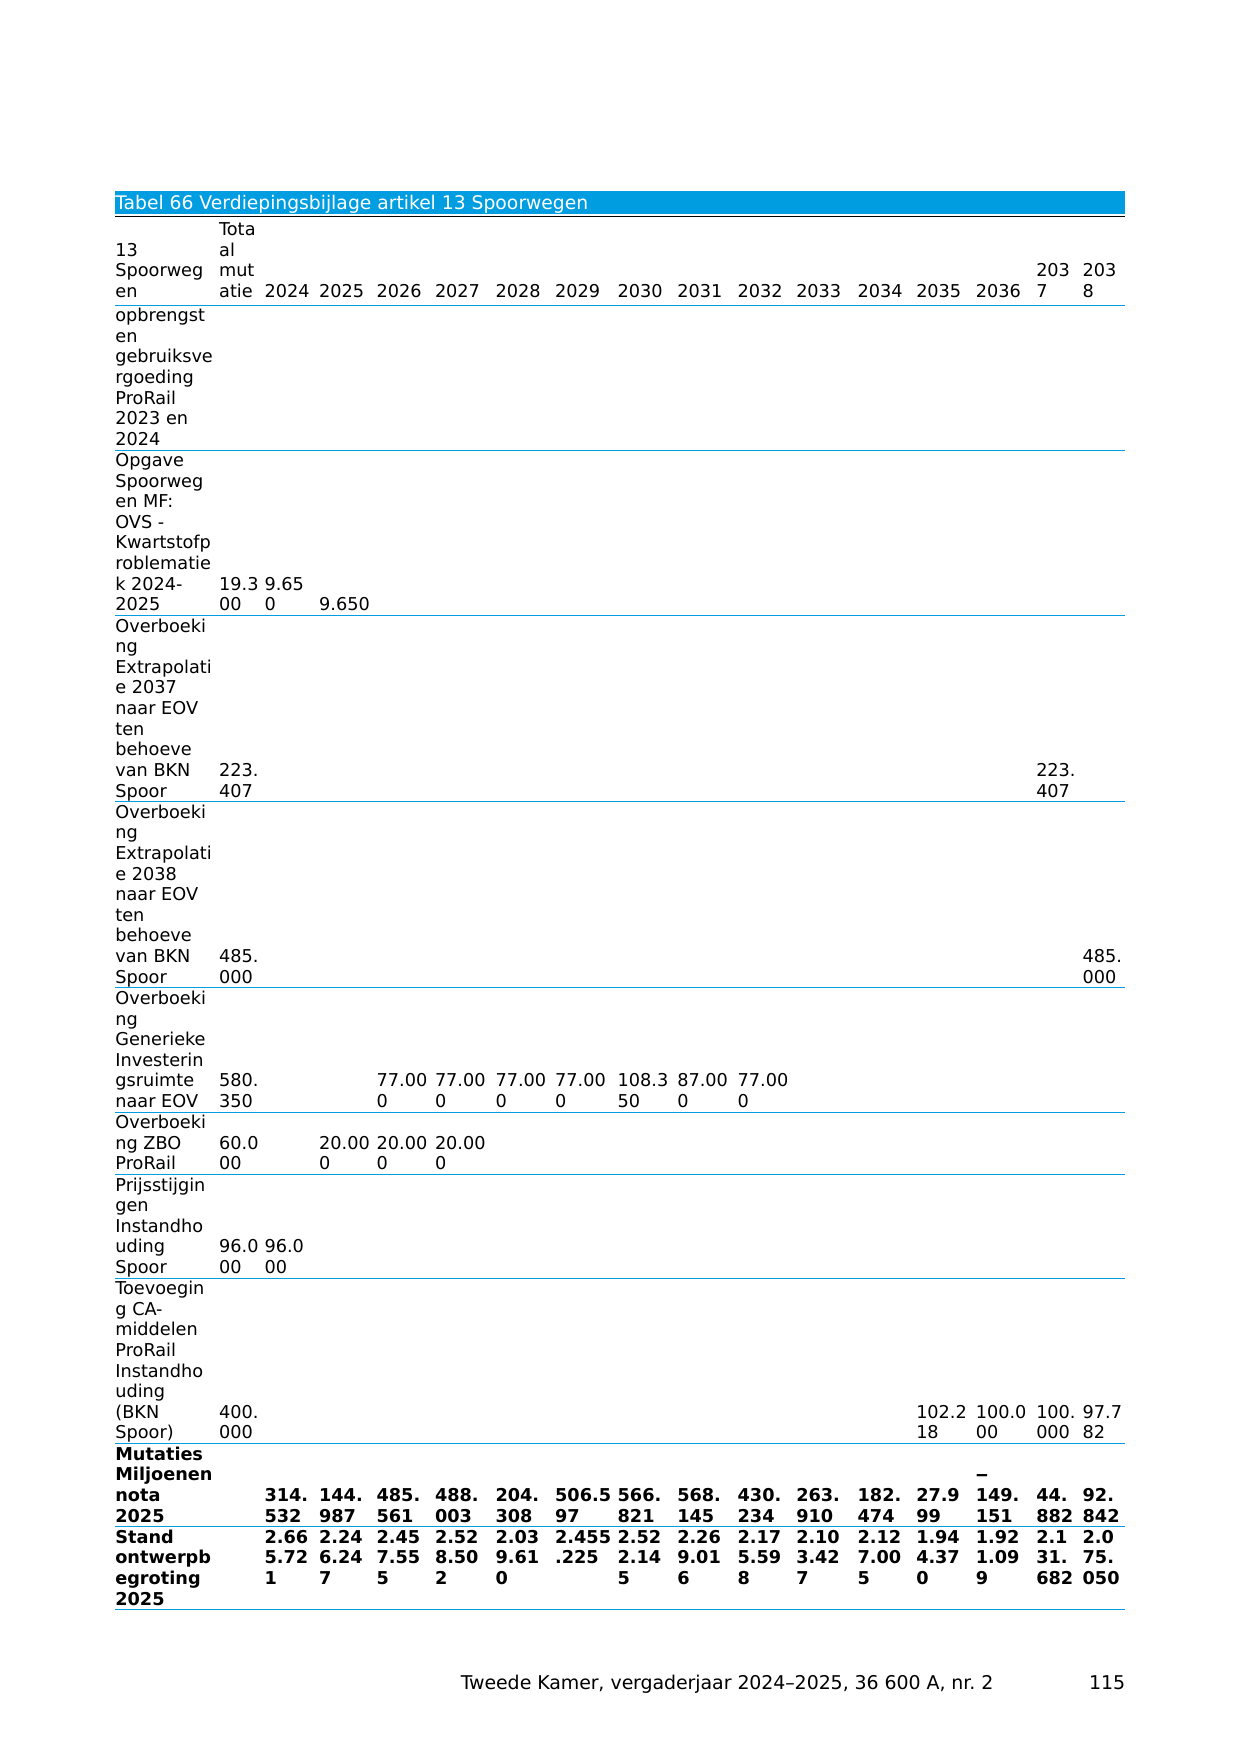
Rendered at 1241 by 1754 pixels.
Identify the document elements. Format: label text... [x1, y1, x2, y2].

table_cell 566.821 [615, 1444, 674, 1526]
table_cell [615, 1279, 674, 1443]
table_cell [793, 1175, 854, 1278]
table_cell 2.455.225 [552, 1527, 614, 1609]
table_cell 2035 [913, 217, 973, 304]
table_cell 223.407 [1033, 616, 1079, 801]
table_cell 2028 [493, 217, 552, 304]
table_cell 2.457.555 [374, 1527, 432, 1609]
table_cell 9.650 [261, 451, 316, 615]
table_cell [735, 1113, 793, 1174]
table_cell 77.000 [432, 988, 492, 1112]
table_cell 27.999 [913, 1444, 973, 1526]
table_cell 2034 [855, 217, 913, 304]
table_cell [973, 1113, 1033, 1174]
table_cell [432, 802, 492, 987]
table_cell [855, 451, 913, 615]
table_cell [374, 1175, 432, 1278]
table_cell [316, 802, 373, 987]
table_cell [261, 306, 316, 449]
table_cell [674, 1113, 734, 1174]
table_cell [855, 988, 913, 1112]
table_cell [432, 1175, 492, 1278]
table_cell 2.246.247 [316, 1527, 373, 1609]
table_cell [973, 616, 1033, 801]
table_cell opbrengsten gebruiksvergoeding ProRail 2023 en 2024 [115, 306, 216, 449]
table_cell [793, 451, 854, 615]
table_cell [432, 451, 492, 615]
table_cell [1033, 451, 1079, 615]
table_cell Opgave Spoorwegen MF: OVS - Kwartstofproblematiek 2024-2025 [115, 451, 216, 615]
table_cell [493, 802, 552, 987]
table_cell Mutaties Miljoenennota 2025 [115, 1444, 216, 1526]
table_cell 20.000 [316, 1113, 373, 1174]
table_cell [316, 616, 373, 801]
table_cell 182.474 [855, 1444, 913, 1526]
table_cell [552, 306, 614, 449]
table_cell [316, 988, 373, 1112]
table_cell [855, 1175, 913, 1278]
table_cell [973, 306, 1033, 449]
table_cell 485.000 [1080, 802, 1125, 987]
table_cell [735, 802, 793, 987]
table_cell 144.987 [316, 1444, 373, 1526]
table_cell [793, 1113, 854, 1174]
table_cell 87.000 [674, 988, 734, 1112]
table_cell [913, 616, 973, 801]
table_cell 2038 [1080, 217, 1125, 304]
table_cell [735, 1175, 793, 1278]
table_cell 2.103.427 [793, 1527, 854, 1609]
table_cell 2026 [374, 217, 432, 304]
table_cell 485.561 [374, 1444, 432, 1526]
table_cell [855, 1113, 913, 1174]
table_cell [855, 802, 913, 987]
table_cell [793, 988, 854, 1112]
table_cell [552, 616, 614, 801]
table_cell 92.842 [1080, 1444, 1125, 1526]
table_cell 100.000 [973, 1279, 1033, 1443]
table_cell [615, 1113, 674, 1174]
table_cell 2036 [973, 217, 1033, 304]
table_cell ‒ 149.151 [973, 1444, 1033, 1526]
table_cell Totaal mutatie [216, 217, 261, 304]
table_cell [1033, 988, 1079, 1112]
table_cell 580.350 [216, 988, 261, 1112]
table_cell 102.218 [913, 1279, 973, 1443]
table_cell [615, 451, 674, 615]
table_cell [855, 306, 913, 449]
table_cell [674, 802, 734, 987]
table_cell 77.000 [493, 988, 552, 1112]
table_cell [913, 802, 973, 987]
table_cell [973, 988, 1033, 1112]
table_cell [793, 802, 854, 987]
table_cell [615, 616, 674, 801]
table_cell [913, 306, 973, 449]
table_cell 263.910 [793, 1444, 854, 1526]
table_cell 2029 [552, 217, 614, 304]
table_cell 2027 [432, 217, 492, 304]
table_cell [913, 1113, 973, 1174]
table_cell [493, 1175, 552, 1278]
table_cell [216, 1444, 261, 1526]
table_cell [261, 988, 316, 1112]
table_cell [261, 802, 316, 987]
table_cell [1033, 1113, 1079, 1174]
table_cell [1080, 1113, 1125, 1174]
table_cell Overboeking Extrapolatie 2038 naar EOV ten behoeve van BKN Spoor [115, 802, 216, 987]
table_cell 2.075.050 [1080, 1527, 1125, 1609]
table_cell 1.944.370 [913, 1527, 973, 1609]
table_cell 2.127.005 [855, 1527, 913, 1609]
table_cell 2033 [793, 217, 854, 304]
table_cell [973, 451, 1033, 615]
table_cell [316, 306, 373, 449]
table_cell [374, 306, 432, 449]
table_cell [216, 1527, 261, 1609]
table_cell 2030 [615, 217, 674, 304]
table_cell Overboeking Extrapolatie 2037 naar EOV ten behoeve van BKN Spoor [115, 616, 216, 801]
table_cell 108.350 [615, 988, 674, 1112]
table_cell 223.407 [216, 616, 261, 801]
table_cell [1080, 1175, 1125, 1278]
table_cell [1033, 802, 1079, 987]
table_cell [973, 802, 1033, 987]
table_cell [552, 451, 614, 615]
table_cell 96.000 [261, 1175, 316, 1278]
table_cell 2.665.721 [261, 1527, 316, 1609]
table_cell [735, 451, 793, 615]
table_cell 2.269.016 [674, 1527, 734, 1609]
table_cell 2.522.145 [615, 1527, 674, 1609]
table_cell [261, 616, 316, 801]
table_cell [374, 1279, 432, 1443]
table_cell 96.000 [216, 1175, 261, 1278]
table_cell [793, 616, 854, 801]
table_cell Overboeking Generieke Investeringsruimte naar EOV [115, 988, 216, 1112]
table_cell 506.597 [552, 1444, 614, 1526]
table_cell 97.782 [1080, 1279, 1125, 1443]
table_cell [615, 1175, 674, 1278]
table_cell 77.000 [374, 988, 432, 1112]
table_cell [855, 616, 913, 801]
table_cell [261, 1113, 316, 1174]
table_cell [552, 802, 614, 987]
table_cell [793, 1279, 854, 1443]
table_cell 9.650 [316, 451, 373, 615]
table_cell [913, 1175, 973, 1278]
table_cell [1080, 451, 1125, 615]
table_cell [493, 616, 552, 801]
table_cell Overboeking ZBO ProRail [115, 1113, 216, 1174]
table_cell [793, 306, 854, 449]
table_cell 2.175.598 [735, 1527, 793, 1609]
table_cell [493, 1113, 552, 1174]
table_cell [432, 306, 492, 449]
table_cell [316, 1279, 373, 1443]
table_cell [674, 616, 734, 801]
table_cell 13 Spoorwegen [115, 217, 216, 304]
table_cell 2031 [674, 217, 734, 304]
table_cell [261, 1279, 316, 1443]
table_cell [973, 1175, 1033, 1278]
table_cell 20.000 [374, 1113, 432, 1174]
table_cell [552, 1113, 614, 1174]
table_cell 568.145 [674, 1444, 734, 1526]
table_cell 77.000 [735, 988, 793, 1112]
table_cell [855, 1279, 913, 1443]
table_cell 20.000 [432, 1113, 492, 1174]
table_cell [374, 802, 432, 987]
table_cell [615, 802, 674, 987]
table_cell 1.921.099 [973, 1527, 1033, 1609]
table_cell [1033, 1175, 1079, 1278]
table_cell [374, 616, 432, 801]
table_cell 430.234 [735, 1444, 793, 1526]
table_cell [735, 306, 793, 449]
table_cell 44.882 [1033, 1444, 1079, 1526]
table_cell Prijsstijgingen Instandhouding Spoor [115, 1175, 216, 1278]
table_cell 19.300 [216, 451, 261, 615]
table_cell 2024 [261, 217, 316, 304]
table_cell 314.532 [261, 1444, 316, 1526]
table_cell [493, 306, 552, 449]
table_cell 485.000 [216, 802, 261, 987]
table_cell [674, 1279, 734, 1443]
table_cell [1080, 988, 1125, 1112]
table_cell 60.000 [216, 1113, 261, 1174]
table_cell 2037 [1033, 217, 1079, 304]
table_cell [552, 1175, 614, 1278]
table_cell [913, 451, 973, 615]
table_cell Stand ontwerpbegroting 2025 [115, 1527, 216, 1609]
table_cell [432, 1279, 492, 1443]
table_cell 204.308 [493, 1444, 552, 1526]
table_cell [432, 616, 492, 801]
table_cell 400.000 [216, 1279, 261, 1443]
table_cell [735, 1279, 793, 1443]
table_cell 2025 [316, 217, 373, 304]
table_cell [735, 616, 793, 801]
table_cell 2.039.610 [493, 1527, 552, 1609]
table_cell [674, 451, 734, 615]
table_cell [674, 306, 734, 449]
table_cell [493, 451, 552, 615]
table_cell [674, 1175, 734, 1278]
table_cell [1080, 616, 1125, 801]
table_cell 2032 [735, 217, 793, 304]
table_cell 2.131.682 [1033, 1527, 1079, 1609]
table_cell Toevoeging CA-middelen ProRail Instandhouding (BKN Spoor) [115, 1279, 216, 1443]
table_cell [316, 1175, 373, 1278]
table_cell 2.528.502 [432, 1527, 492, 1609]
table_cell [493, 1279, 552, 1443]
table_cell [1080, 306, 1125, 449]
table_cell 488.003 [432, 1444, 492, 1526]
table_cell 77.000 [552, 988, 614, 1112]
table_cell [216, 306, 261, 449]
table_cell [552, 1279, 614, 1443]
table_cell [615, 306, 674, 449]
table_cell [913, 988, 973, 1112]
table_cell [374, 451, 432, 615]
table_cell 100.000 [1033, 1279, 1079, 1443]
table_cell [1033, 306, 1079, 449]
